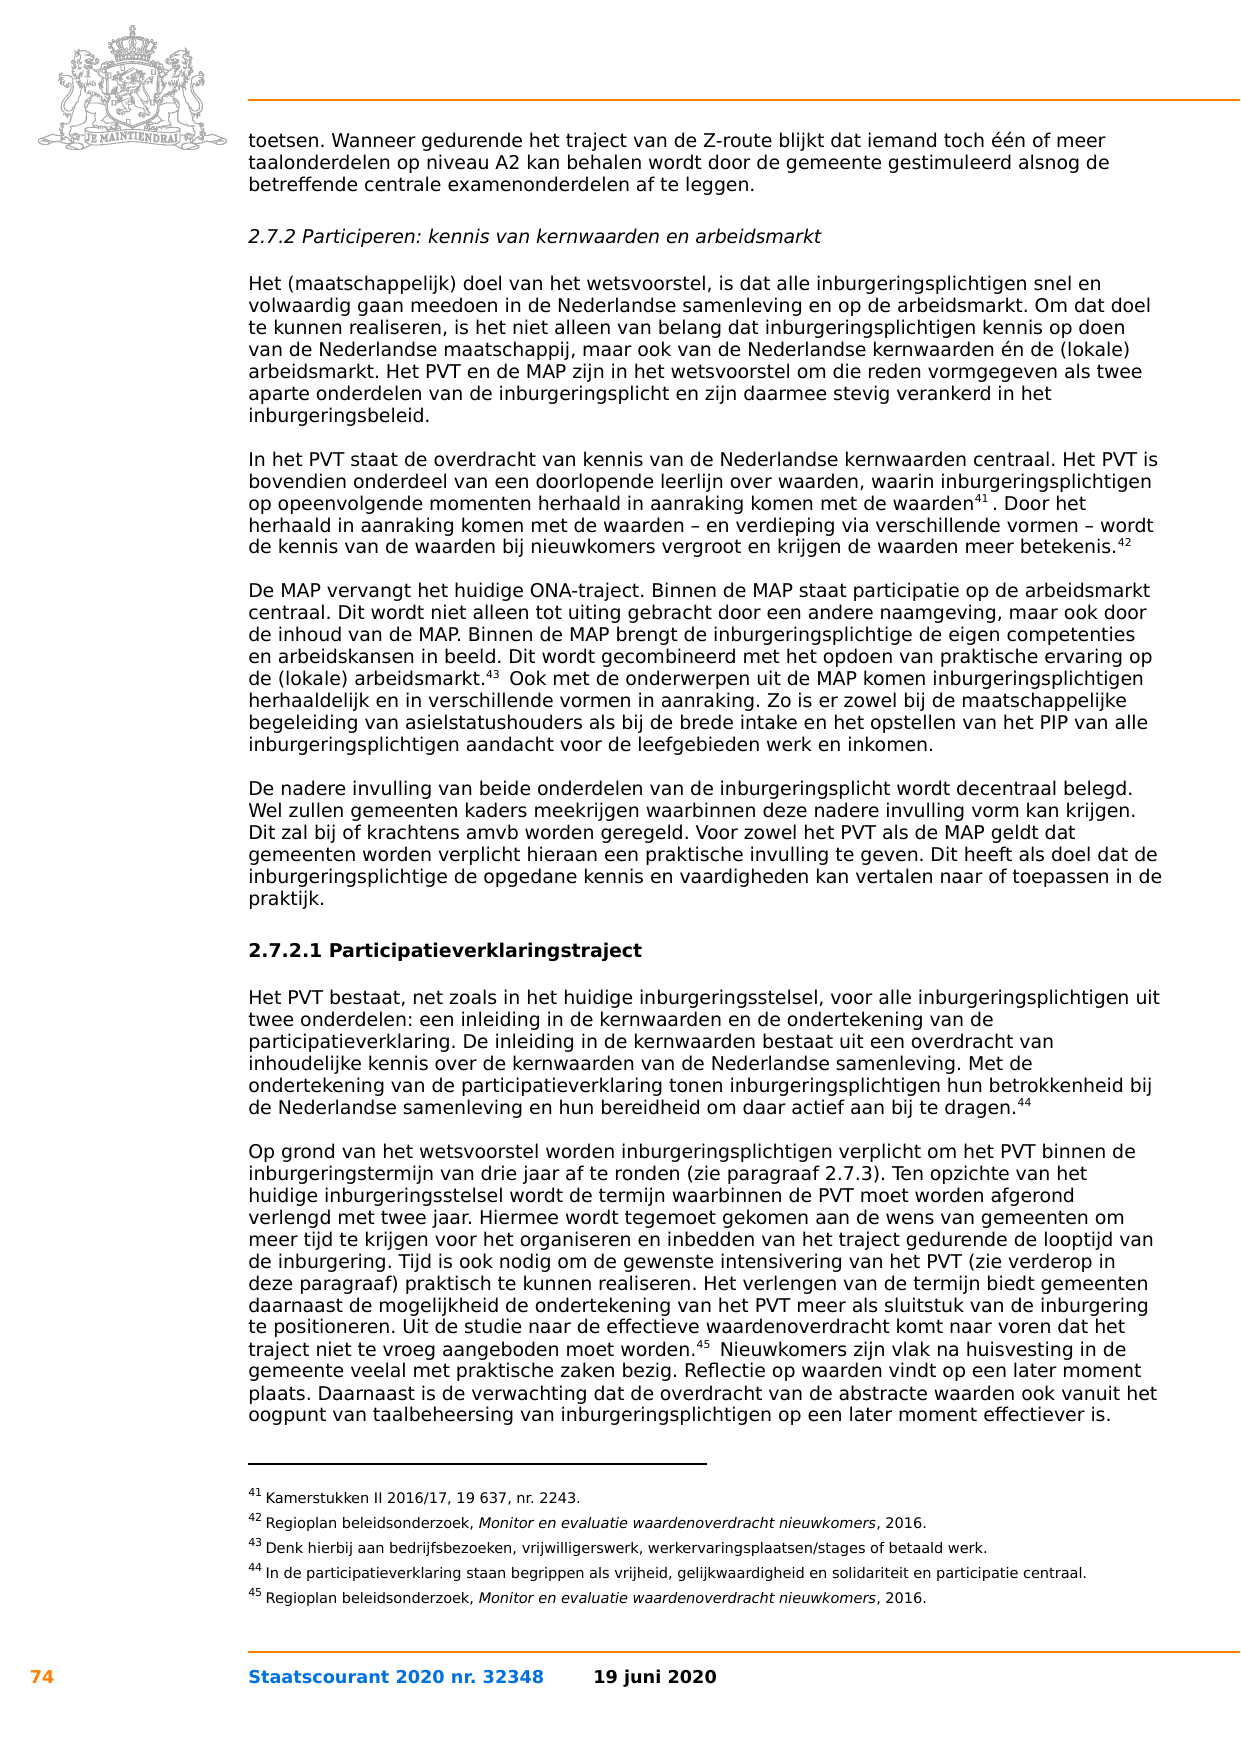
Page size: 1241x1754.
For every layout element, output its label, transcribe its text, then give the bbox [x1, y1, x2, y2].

text Kamerstukken II 2016/17, 19 637, nr. 2243. [248, 1486, 1163, 1508]
text Op grond van het wetsvoorstel worden inburgeringsplichtigen verplicht om het PVT binnen de inburgeringstermijn van drie jaar af te ronden (zie paragraaf 2.7.3). Ten opzichte van het huidige inburgeringsstelsel wordt de termijn waarbinnen de PVT moet worden afgerond verlengd met twee jaar. Hiermee wordt tegemoet gekomen aan de wens van gemeenten om meer tijd te krijgen voor het organiseren en inbedden van het traject gedurende de looptijd van de inburgering. Tijd is ook nodig om de gewenste intensivering van het PVT (zie verderop in deze paragraaf) praktisch te kunnen realiseren. Het verlengen van de termijn biedt gemeenten daarnaast de mogelijkheid de ondertekening van het PVT meer als sluitstuk van de inburgering te positioneren. Uit de studie naar de effectieve waardenoverdracht komt naar voren dat het traject niet te vroeg aangeboden moet worden. Nieuwkomers zijn vlak na huisvesting in de gemeente veelal met praktische zaken bezig. Reflectie op waarden vindt op een later moment plaats. Daarnaast is de verwachting dat de overdracht van de abstracte waarden ook vanuit het oogpunt van taalbeheersing van inburgeringsplichtigen op een later moment effectiever is. [248, 1141, 1163, 1426]
text De MAP vervangt het huidige ONA-traject. Binnen de MAP staat participatie op de arbeidsmarkt centraal. Dit wordt niet alleen tot uiting gebracht door een andere naamgeving, maar ook door de inhoud van de MAP. Binnen de MAP brengt de inburgeringsplichtige de eigen competenties en arbeidskansen in beeld. Dit wordt gecombineerd met het opdoen van praktische ervaring op de (lokale) arbeidsmarkt. Ook met de onderwerpen uit de MAP komen inburgeringsplichtigen herhaaldelijk en in verschillende vormen in aanraking. Zo is er zowel bij de maatschappelijke begeleiding van asielstatushouders als bij de brede intake en het opstellen van het PIP van alle inburgeringsplichtigen aandacht voor de leefgebieden werk en inkomen. [248, 580, 1163, 756]
text In de participatieverklaring staan begrippen als vrijheid, gelijkwaardigheid en solidariteit en participatie centraal. [248, 1561, 1163, 1583]
text Het (maatschappelijk) doel van het wetsvoorstel, is dat alle inburgeringsplichtigen snel en volwaardig gaan meedoen in de Nederlandse samenleving en op de arbeidsmarkt. Om dat doel te kunnen realiseren, is het niet alleen van belang dat inburgeringsplichtigen kennis op doen van de Nederlandse maatschappij, maar ook van de Nederlandse kernwaarden én de (lokale) arbeidsmarkt. Het PVT en de MAP zijn in het wetsvoorstel om die reden vormgegeven als twee aparte onderdelen van de inburgeringsplicht en zijn daarmee stevig verankerd in het inburgeringsbeleid. [248, 273, 1163, 427]
picture [38, 25, 227, 150]
text toetsen. Wanneer gedurende het traject van de Z-route blijkt dat iemand toch één of meer taalonderdelen op niveau A2 kan behalen wordt door de gemeente gestimuleerd alsnog de betreffende centrale examenonderdelen af te leggen. [248, 130, 1163, 196]
text De nadere invulling van beide onderdelen van de inburgeringsplicht wordt decentraal belegd. Wel zullen gemeenten kaders meekrijgen waarbinnen deze nadere invulling vorm kan krijgen. Dit zal bij of krachtens amvb worden geregeld. Voor zowel het PVT als de MAP geldt dat gemeenten worden verplicht hieraan een praktische invulling te geven. Dit heeft als doel dat de inburgeringsplichtige de opgedane kennis en vaardigheden kan vertalen naar of toepassen in de praktijk. [248, 778, 1163, 910]
text Het PVT bestaat, net zoals in het huidige inburgeringsstelsel, voor alle inburgeringsplichtigen uit twee onderdelen: een inleiding in de kernwaarden en de ondertekening van de participatieverklaring. De inleiding in de kernwaarden bestaat uit een overdracht van inhoudelijke kennis over de kernwaarden van de Nederlandse samenleving. Met de ondertekening van de participatieverklaring tonen inburgeringsplichtigen hun betrokkenheid bij de Nederlandse samenleving en hun bereidheid om daar actief aan bij te dragen. [248, 987, 1163, 1119]
subtitle 2.7.2 Participeren: kennis van kernwaarden en arbeidsmarkt [248, 226, 1163, 248]
text Regioplan beleidsonderzoek, Monitor en evaluatie waardenoverdracht nieuwkomers, 2016. [248, 1586, 1163, 1608]
text Denk hierbij aan bedrijfsbezoeken, vrijwilligerswerk, werkervaringsplaatsen/stages of betaald werk. [248, 1536, 1163, 1558]
text In het PVT staat de overdracht van kennis van de Nederlandse kernwaarden centraal. Het PVT is bovendien onderdeel van een doorlopende leerlijn over waarden, waarin inburgeringsplichtigen op opeenvolgende momenten herhaald in aanraking komen met de waarden. Door het herhaald in aanraking komen met de waarden – en verdieping via verschillende vormen – wordt de kennis van de waarden bij nieuwkomers vergroot en krijgen de waarden meer betekenis. [248, 448, 1163, 558]
text Regioplan beleidsonderzoek, Monitor en evaluatie waardenoverdracht nieuwkomers, 2016. [248, 1511, 1163, 1533]
subtitle 2.7.2.1 Participatieverklaringstraject [248, 940, 1163, 962]
